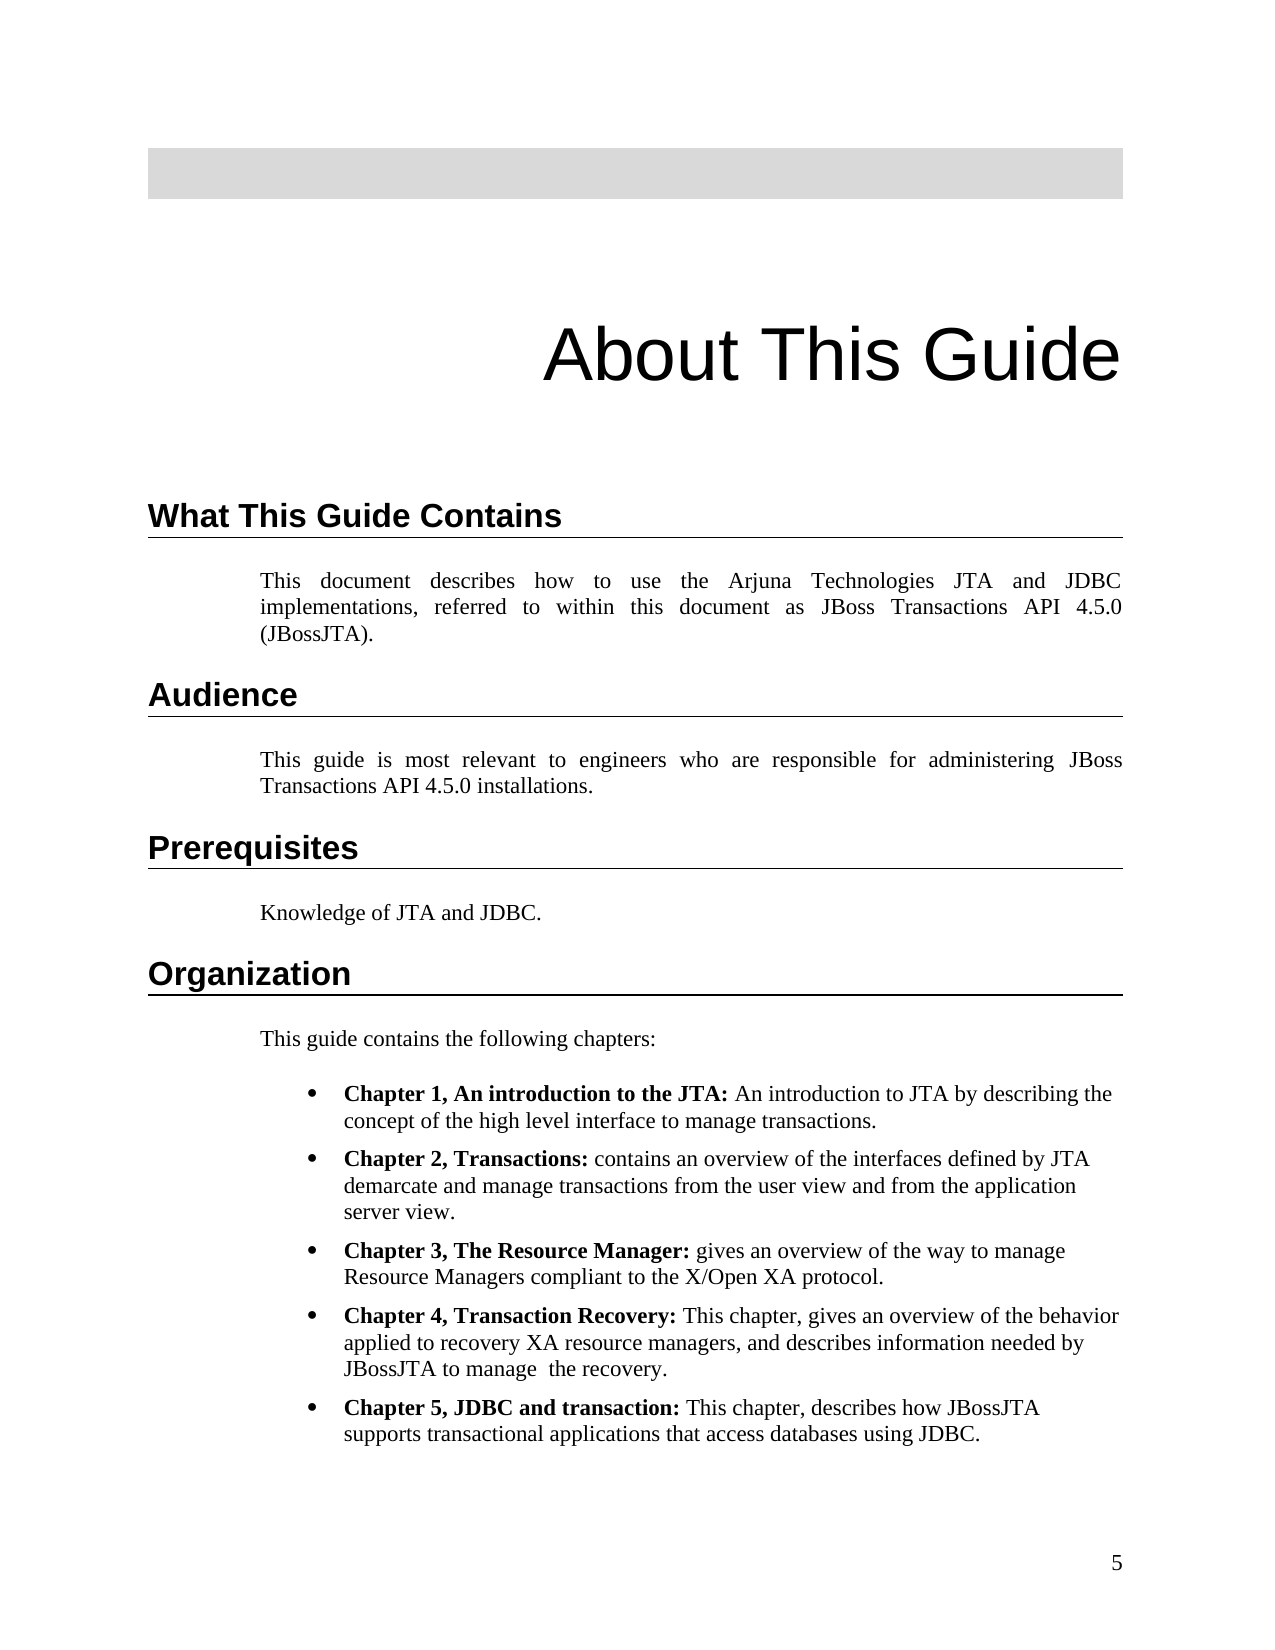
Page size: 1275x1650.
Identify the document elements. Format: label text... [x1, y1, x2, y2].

title About This Guide [263, 224, 1123, 396]
text This guide contains the following chapters: [260, 1025, 1123, 1051]
text This document describes how to use the Arjuna Technologies JTA and JDBC implementations, referred to within this document as JBoss Transactions API 4.4.0 (JBossJTA). [260, 567, 1123, 646]
text Knowledge of JTA and JDBC. [260, 898, 1123, 925]
list Chapter 3, The Resource Manager: gives an overview of the way to manage Resource Managers compliant to the X/Open XA protocol. [308, 1237, 1123, 1290]
text This guide is most relevant to engineers who are responsible for administering JBoss Transactions API 4.4.0 installations. [260, 746, 1123, 799]
subtitle Audience [148, 675, 1123, 716]
list Chapter 2, Transactions: contains an overview of the interfaces defined by JTA demarcate and manage transactions from the user view and from the application server view. [308, 1146, 1123, 1224]
subtitle What This Guide Contains [148, 496, 1123, 537]
subtitle Organization [148, 954, 1123, 994]
list Chapter 5, JDBC and transaction: This chapter, describes how JBossJTA supports transactional applications that access databases using JDBC. [308, 1394, 1123, 1447]
list Chapter 4, Transaction Recovery: This chapter, gives an overview of the behavior applied to recovery XA resource managers, and describes information needed by JBossJTA to manage the recovery. [308, 1302, 1123, 1381]
list Chapter 1, An introduction to the JTA: An introduction to JTA by describing the concept of the high level interface to manage transactions. [308, 1080, 1123, 1133]
subtitle Prerequisites [148, 828, 1123, 868]
